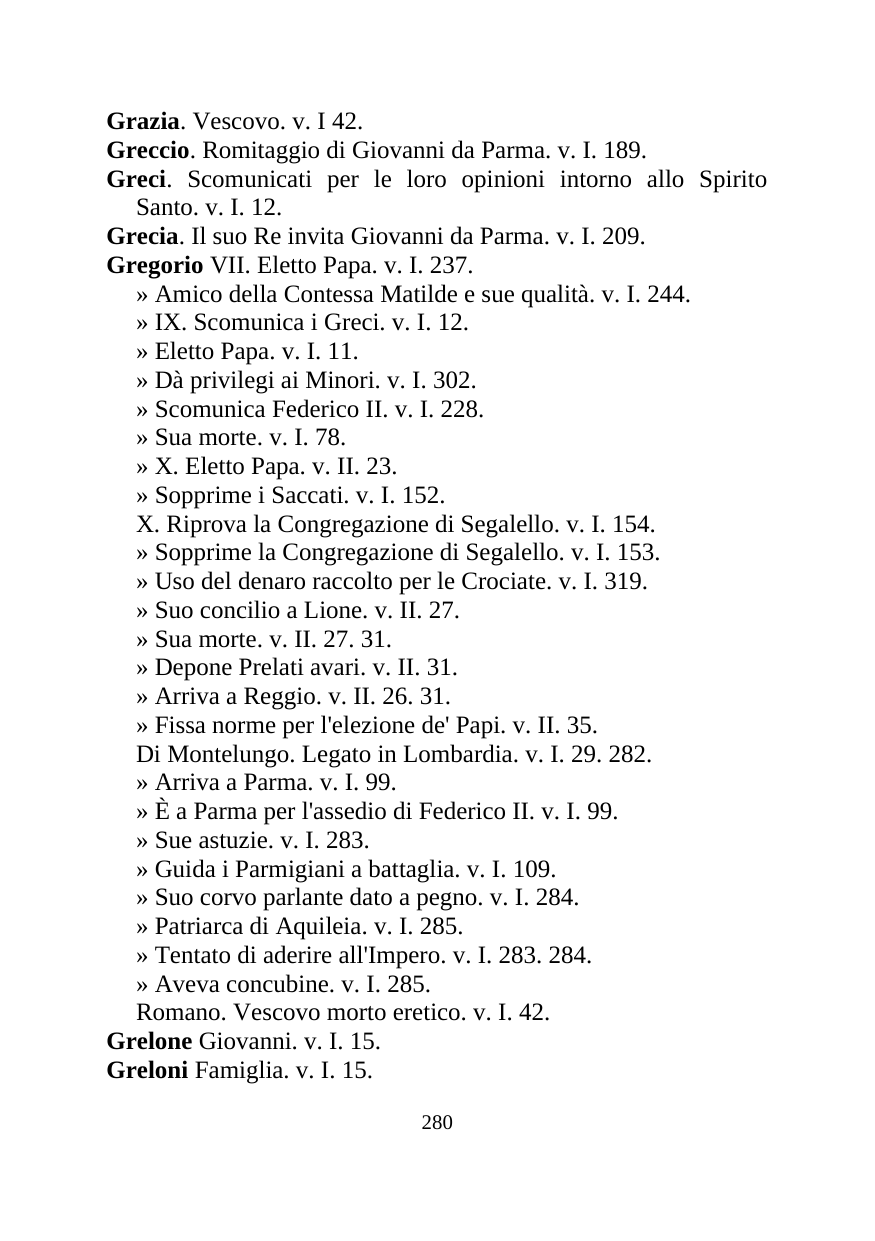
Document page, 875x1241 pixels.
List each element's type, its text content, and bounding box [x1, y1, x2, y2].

text » Scomunica Federico II. v. I. 228. [136, 394, 768, 422]
text » Suo concilio a Lione. v. II. 27. [136, 595, 768, 624]
text » Suo corvo parlante dato a pegno. v. I. 284. [136, 882, 768, 911]
text Romano. Vescovo morto eretico. v. I. 42. [136, 997, 768, 1026]
text Greci. Scomunicati per le loro opinioni intorno allo Spirito Santo. v. I. 12. [106, 164, 768, 221]
text » Sua morte. v. II. 27. 31. [136, 624, 768, 652]
text » Tentato di aderire all'Impero. v. I. 283. 284. [136, 940, 768, 969]
text Greloni Famiglia. v. I. 15. [106, 1055, 768, 1084]
text » Sue astuzie. v. I. 283. [136, 825, 768, 854]
text » Fissa norme per l'elezione de' Papi. v. II. 35. [136, 710, 768, 739]
text Grecia. Il suo Re invita Giovanni da Parma. v. I. 209. [106, 221, 768, 250]
text » Amico della Contessa Matilde e sue qualità. v. I. 244. [136, 279, 768, 307]
text » Sopprime la Congregazione di Segalello. v. I. 153. [136, 537, 768, 566]
text » Arriva a Parma. v. I. 99. [136, 767, 768, 796]
text » Eletto Papa. v. I. 11. [136, 336, 768, 365]
text » Guida i Parmigiani a battaglia. v. I. 109. [136, 854, 768, 882]
text » È a Parma per l'assedio di Federico II. v. I. 99. [136, 796, 768, 825]
text Grelone Giovanni. v. I. 15. [106, 1026, 768, 1055]
text » Sopprime i Saccati. v. I. 152. [136, 480, 768, 509]
text » IX. Scomunica i Greci. v. I. 12. [136, 307, 768, 336]
text » Arriva a Reggio. v. II. 26. 31. [136, 681, 768, 710]
text » Depone Prelati avari. v. II. 31. [136, 652, 768, 681]
text » Dà privilegi ai Minori. v. I. 302. [136, 365, 768, 394]
text Grazia. Vescovo. v. I 42. [106, 106, 768, 135]
text » Sua morte. v. I. 78. [136, 422, 768, 451]
text » Patriarca di Aquileia. v. I. 285. [136, 911, 768, 940]
text » Aveva concubine. v. I. 285. [136, 969, 768, 997]
text » X. Eletto Papa. v. II. 23. [136, 451, 768, 480]
text » Uso del denaro raccolto per le Crociate. v. I. 319. [136, 566, 768, 595]
text Greccio. Romitaggio di Giovanni da Parma. v. I. 189. [106, 135, 768, 164]
text Gregorio VII. Eletto Papa. v. I. 237. [106, 250, 768, 279]
text X. Riprova la Congregazione di Segalello. v. I. 154. [136, 509, 768, 537]
text Di Montelungo. Legato in Lombardia. v. I. 29. 282. [136, 739, 768, 767]
